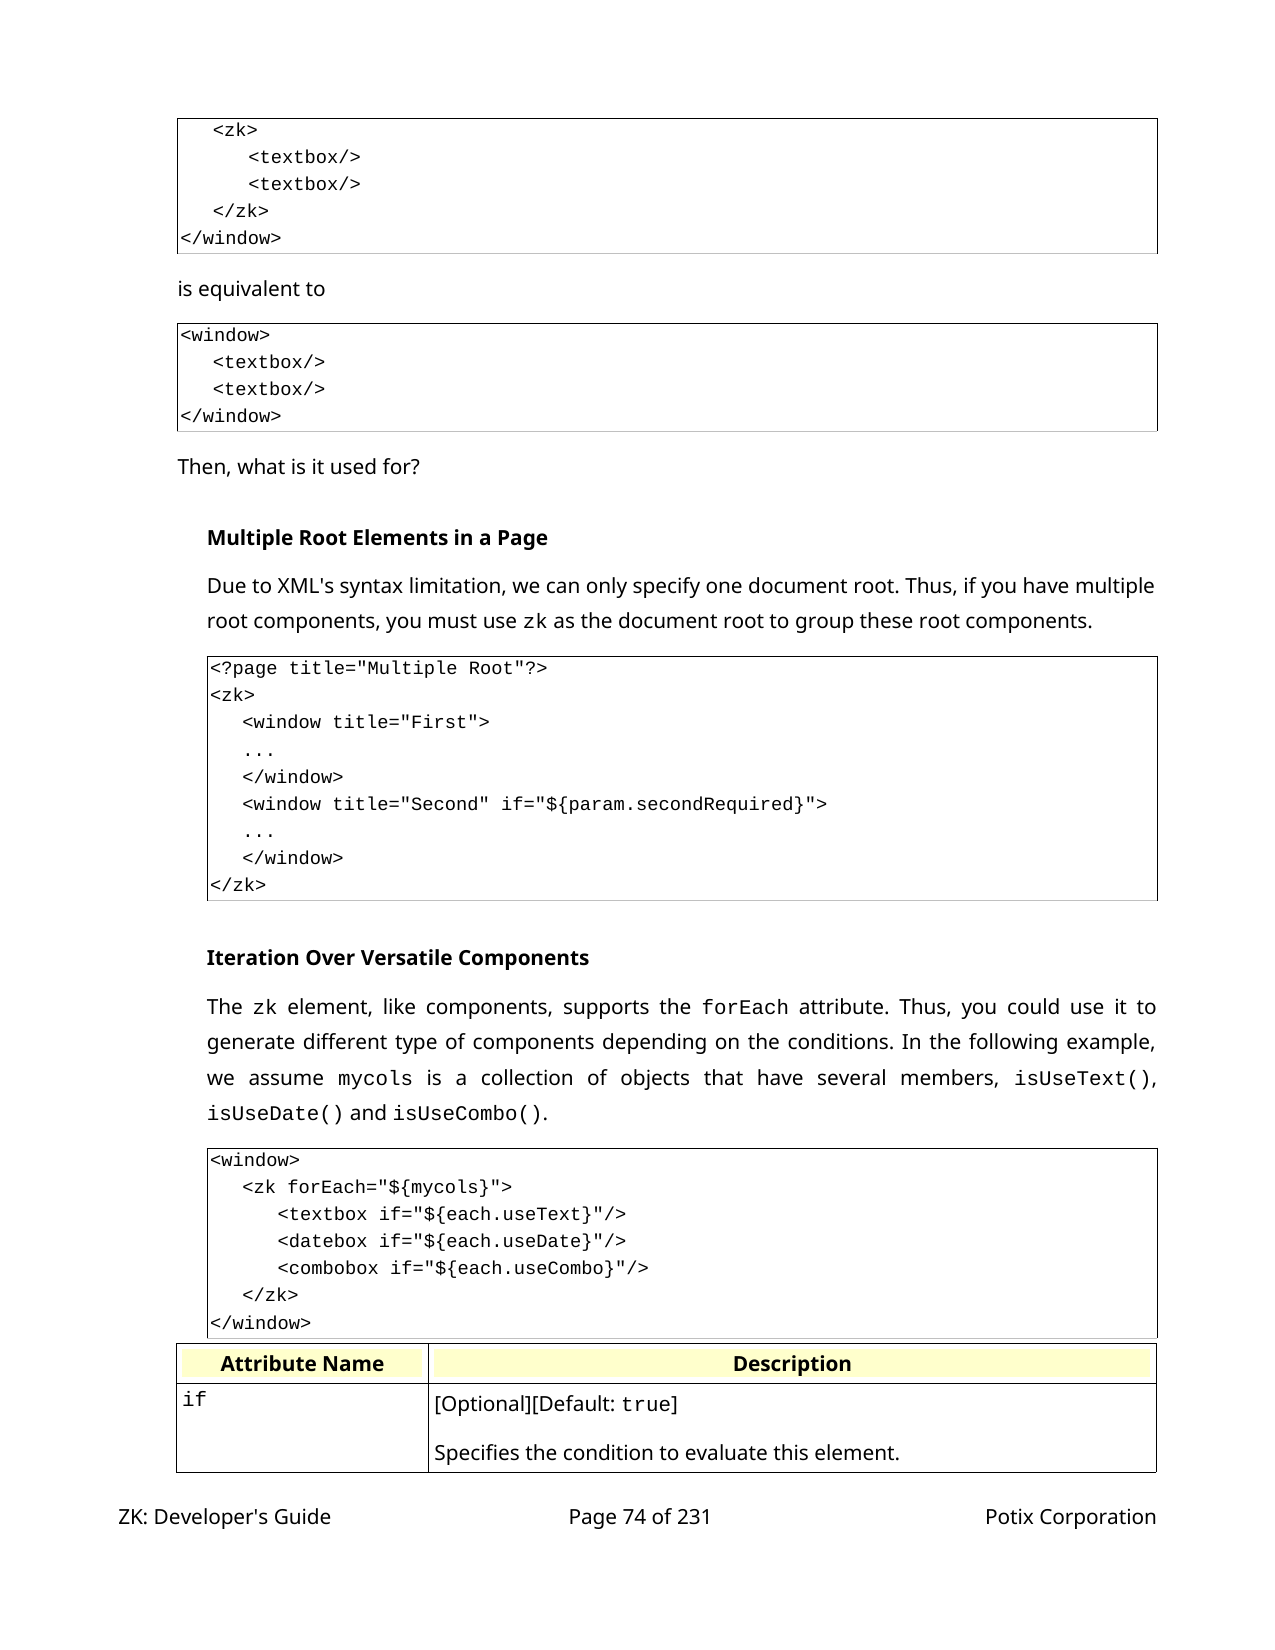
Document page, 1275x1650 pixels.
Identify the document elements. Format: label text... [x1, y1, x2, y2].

text <window> [178, 324, 1157, 347]
text </zk> [178, 199, 1157, 223]
text </window> [178, 404, 1157, 431]
table_cell [Optional][Default: true] Specifies the condition to evaluate this element. [429, 1384, 1156, 1472]
text ... [208, 819, 1157, 843]
text </window> [208, 764, 1157, 789]
text <textbox if="${each.useText}"/> [208, 1202, 1157, 1226]
subtitle Multiple Root Elements in a Page [207, 523, 1157, 551]
table_cell if [177, 1384, 428, 1472]
text </window> [208, 846, 1157, 870]
text </window> [208, 1311, 1157, 1338]
table_header Description [429, 1344, 1156, 1383]
text is equivalent to [177, 274, 1157, 302]
text <zk forEach="${mycols}"> [208, 1174, 1157, 1199]
subtitle Iteration Over Versatile Components [207, 943, 1157, 971]
text <textbox/> <textbox/> [178, 350, 1157, 401]
text <?page title="Multiple Root"?> [208, 657, 1157, 680]
text <combobox if="${each.useCombo}"/> [208, 1256, 1157, 1280]
text <window> [208, 1149, 1157, 1172]
text <window title="Second" if="${param.secondRequired}"> [208, 792, 1157, 816]
text Then, what is it used for? [177, 452, 1157, 480]
text </zk> [208, 1283, 1157, 1308]
text </zk> [208, 873, 1157, 900]
text <zk> [208, 683, 1157, 707]
text <datebox if="${each.useDate}"/> [208, 1229, 1157, 1253]
table_header Attribute Name [177, 1344, 428, 1383]
text Due to XML's syntax limitation, we can only specify one document root. Thus, if you have multiple root components, you must use zk as the document root to group these root components. [207, 571, 1157, 635]
text <textbox/> <textbox/> [178, 145, 1157, 196]
text ... [208, 737, 1157, 762]
text </window> [178, 226, 1157, 253]
text The zk element, like components, supports the forEach attribute. Thus, you could use it to generate different type of components depending on the conditions. In the following example, we assume mycols is a collection of objects that have several members, isUseText(), isUseDate() and isUseCombo(). [207, 992, 1157, 1127]
text <zk> [178, 119, 1157, 142]
text <window title="First"> [208, 710, 1157, 734]
